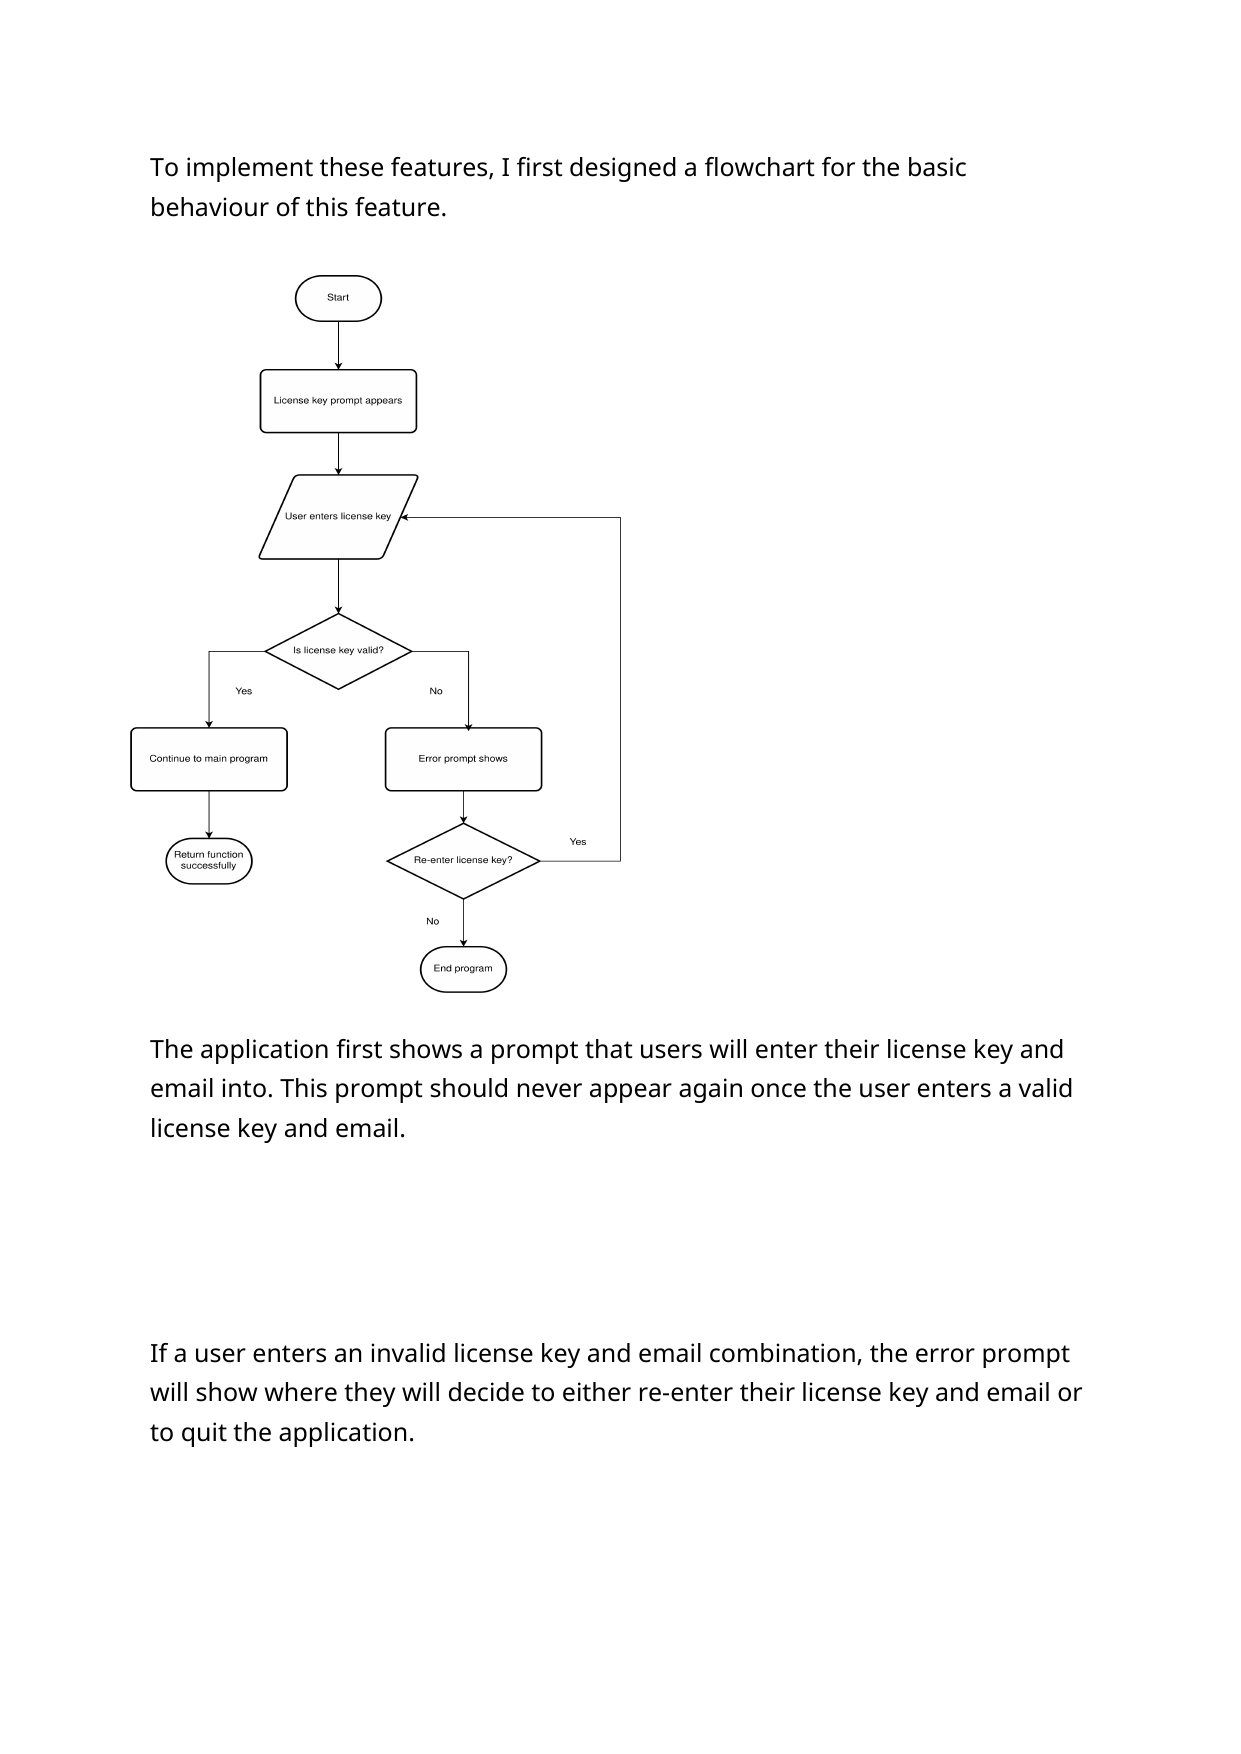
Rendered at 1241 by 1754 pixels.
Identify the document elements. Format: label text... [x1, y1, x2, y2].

text The application first shows a prompt that users will enter their license key and email into. This prompt should never appear again once the user enters a valid license key and email. [150, 1032, 1090, 1145]
picture [122, 267, 637, 1000]
text To implement these features, I first designed a flowchart for the basic behaviour of this feature. [150, 150, 1090, 223]
text If a user enters an invalid license key and email combination, the error prompt will show where they will decide to either re-enter their license key and email or to quit the application. [150, 1335, 1090, 1448]
